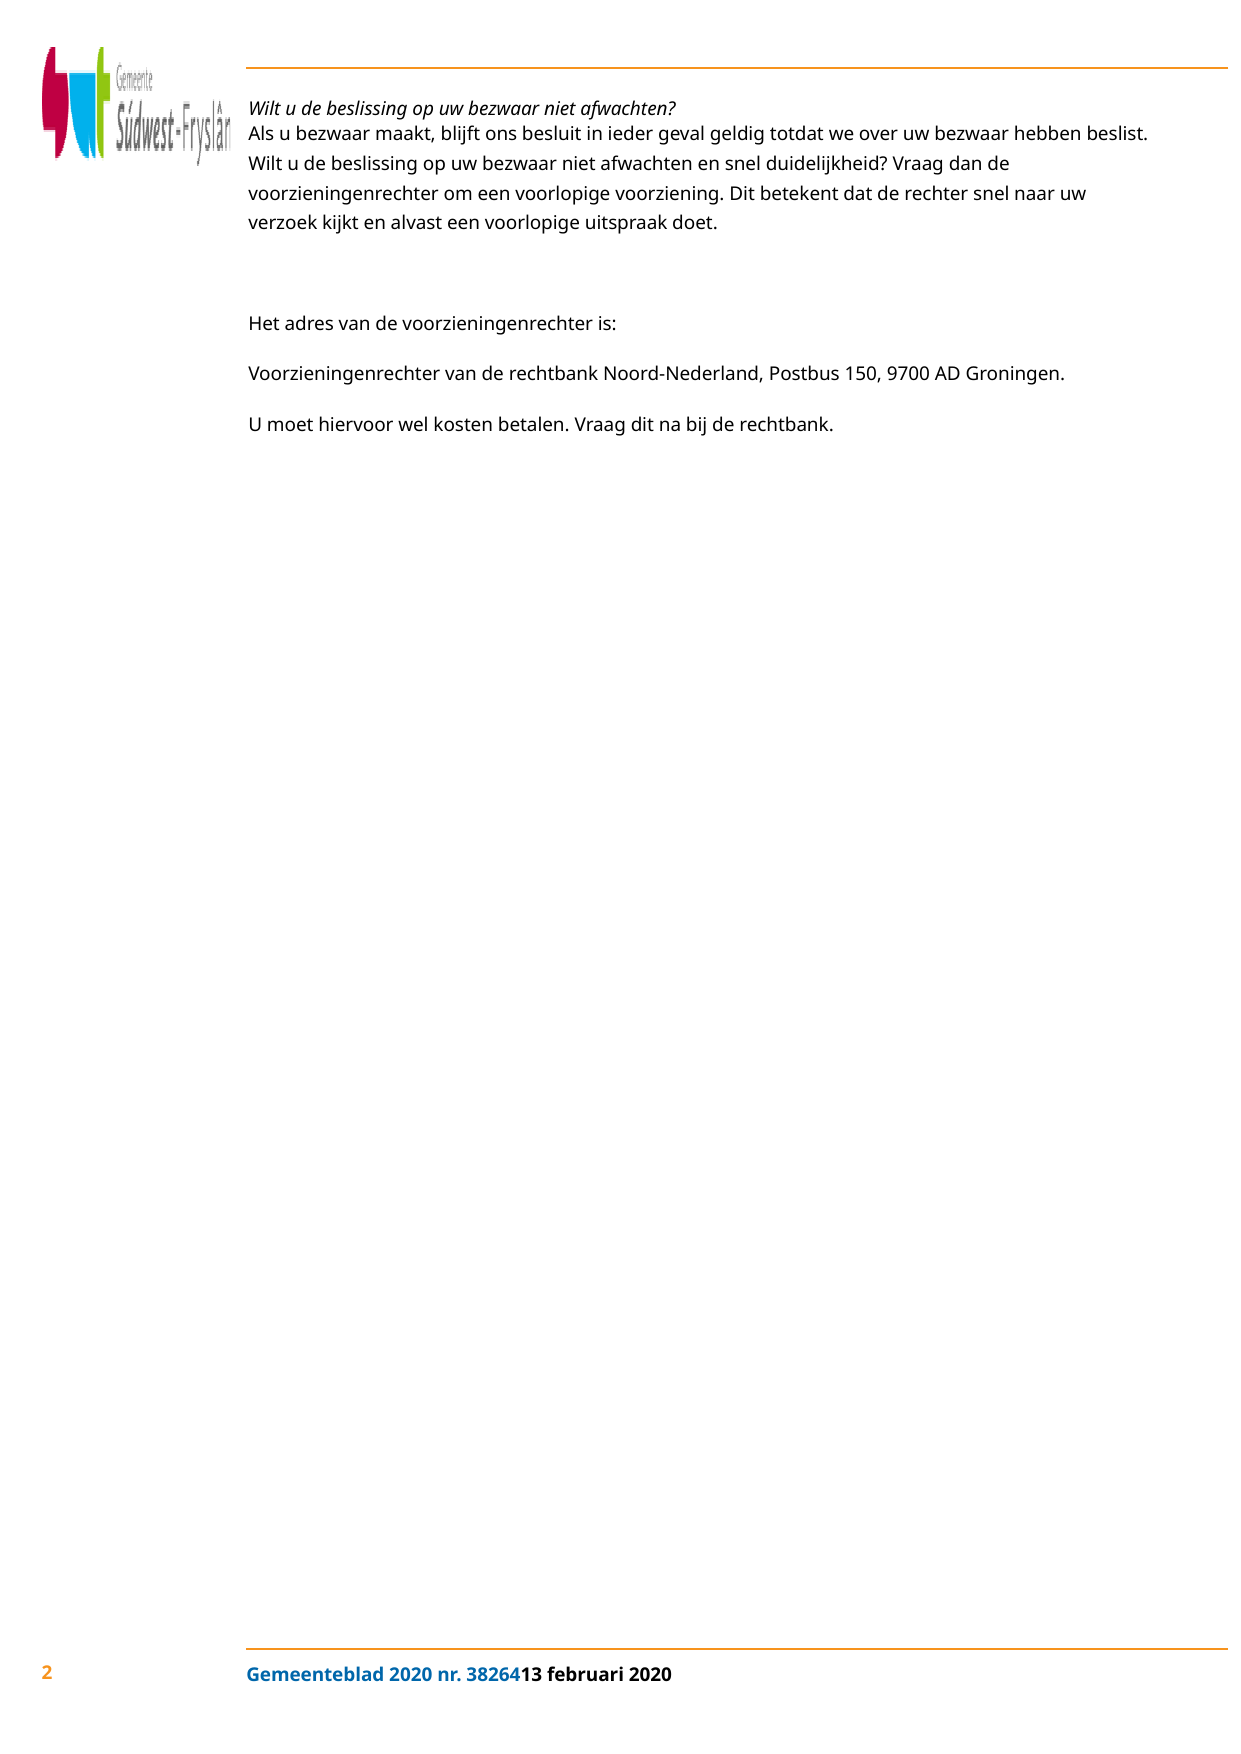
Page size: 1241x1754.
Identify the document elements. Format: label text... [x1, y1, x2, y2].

text U moet hiervoor wel kosten betalen. Vraag dit na bij de rechtbank. [248, 411, 1152, 437]
text Wilt u de beslissing op uw bezwaar niet afwachten? [248, 95, 1152, 121]
picture [41, 47, 231, 172]
text Voorzieningenrechter van de rechtbank Noord-Nederland, Postbus 150, 9700 AD Groningen. [248, 361, 1152, 386]
text Als u bezwaar maakt, blijft ons besluit in ieder geval geldig totdat we over uw bezwaar hebben beslist. Wilt u de beslissing op uw bezwaar niet afwachten en snel duidelijkheid? Vraag dan de voorzieningenrechter om een voorlopige voorziening. Dit betekent dat de rechter snel naar uw verzoek kijkt en alvast een voorlopige uitspraak doet. [248, 121, 1152, 235]
text Het adres van de voorzieningenrechter is: [248, 310, 1152, 336]
